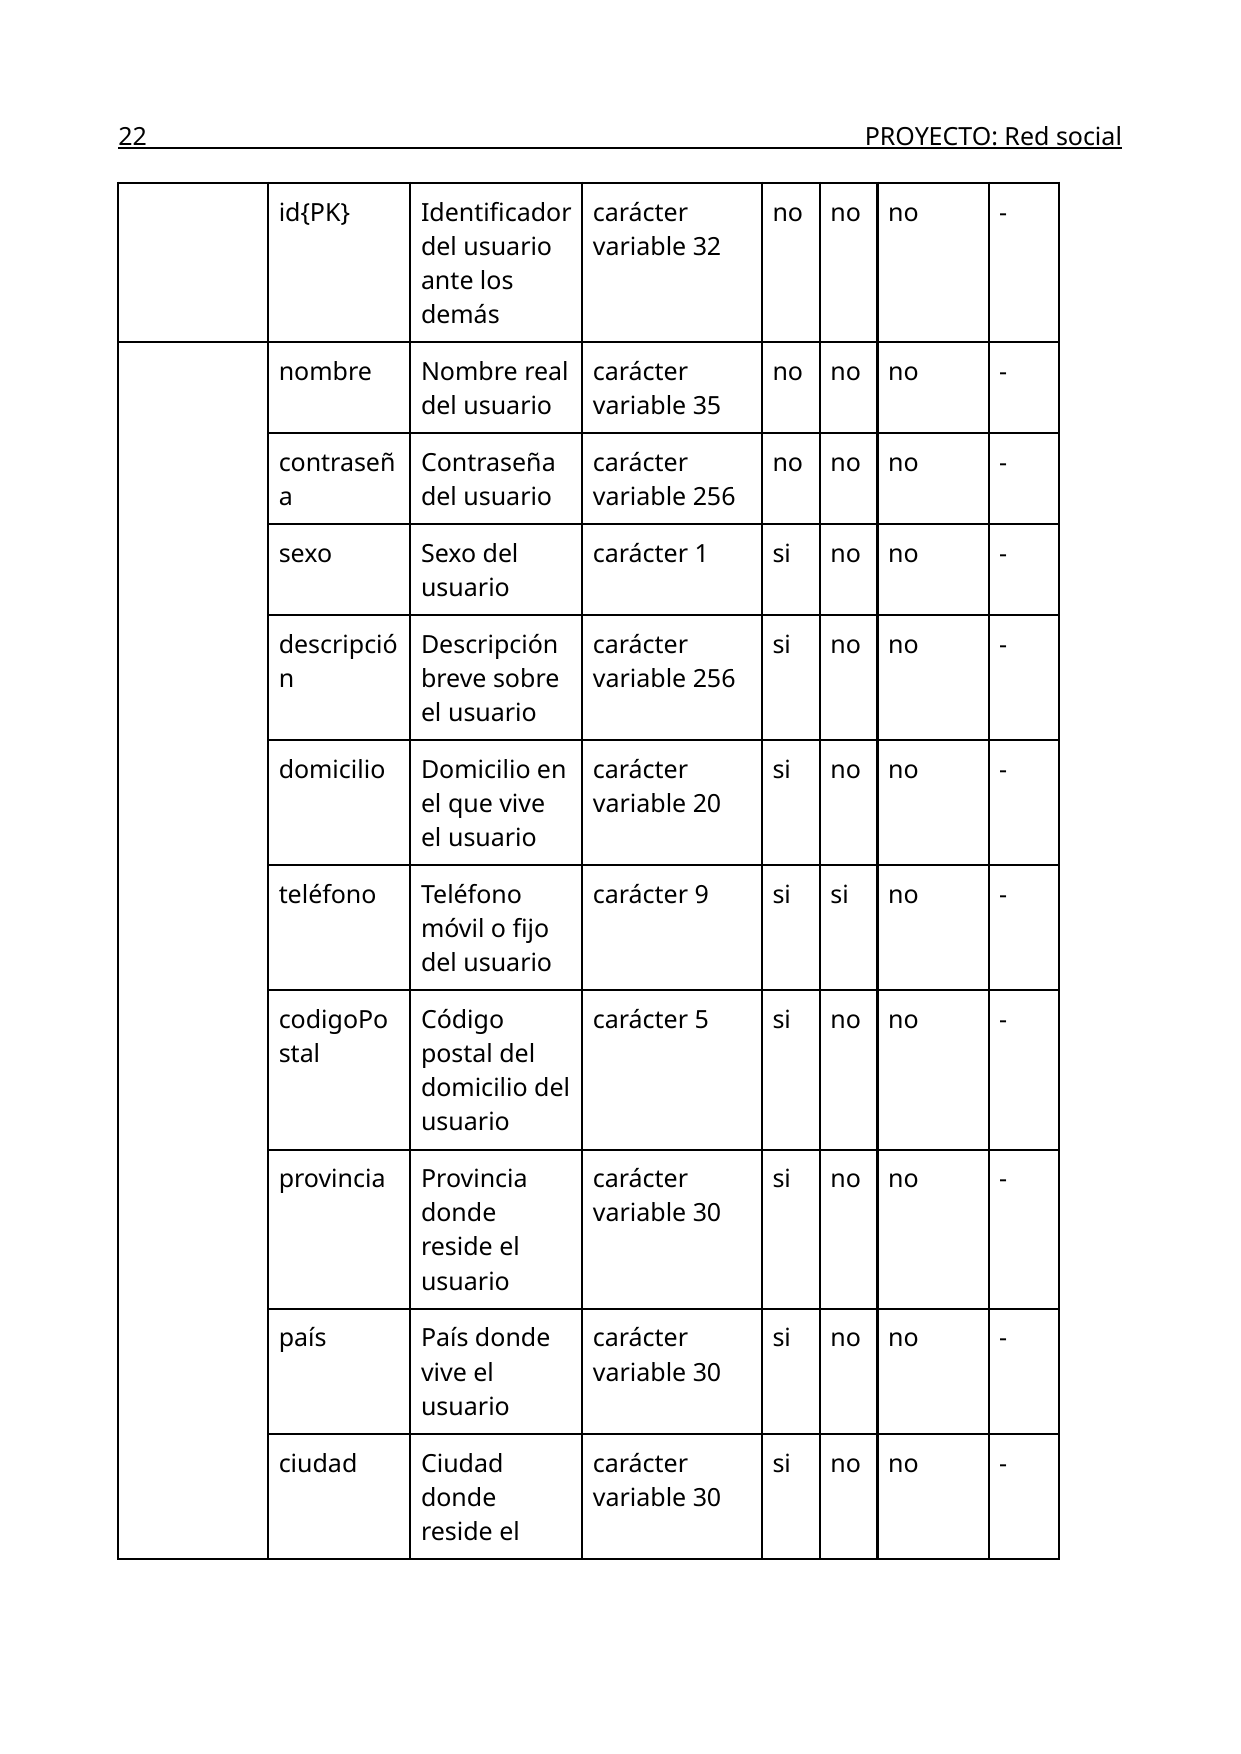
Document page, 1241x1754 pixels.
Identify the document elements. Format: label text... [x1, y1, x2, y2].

table_cell teléfono [269, 866, 409, 989]
table_cell no [821, 343, 876, 432]
table_cell no [879, 1151, 988, 1308]
table_cell no [821, 434, 876, 523]
table_cell no [879, 741, 988, 864]
table_cell ciudad [269, 1435, 409, 1558]
table_cell País donde vive el usuario [411, 1310, 581, 1433]
table_cell no [821, 184, 876, 341]
table_cell - [990, 1151, 1058, 1308]
table_cell descripción [269, 616, 409, 739]
table_cell si [763, 1435, 819, 1558]
table_cell Sexo del usuario [411, 525, 581, 614]
table_cell Código postal del domicilio del usuario [411, 991, 581, 1148]
table_cell no [879, 184, 988, 341]
table_cell Identificador del usuario ante los demás [411, 184, 581, 341]
table_cell no [879, 1310, 988, 1433]
table_cell Domicilio en el que vive el usuario [411, 741, 581, 864]
table_cell no [763, 184, 819, 341]
table_cell - [990, 525, 1058, 614]
table_cell no [879, 866, 988, 989]
table_cell no [821, 991, 876, 1148]
table_cell no [821, 1151, 876, 1308]
table_cell Contraseña del usuario [411, 434, 581, 523]
table_cell codigoPostal [269, 991, 409, 1148]
table_cell si [763, 866, 819, 989]
table_cell no [879, 343, 988, 432]
table_cell no [879, 991, 988, 1148]
table_cell no [879, 525, 988, 614]
table_cell carácter variable 20 [583, 741, 761, 864]
table_cell sexo [269, 525, 409, 614]
table_cell - [990, 184, 1058, 341]
table_cell - [990, 866, 1058, 989]
table_cell Teléfono móvil o fijo del usuario [411, 866, 581, 989]
table_cell Nombre real del usuario [411, 343, 581, 432]
table_cell - [990, 741, 1058, 864]
table_cell no [821, 616, 876, 739]
table_cell [119, 184, 267, 341]
table_cell si [763, 616, 819, 739]
table_cell si [763, 1151, 819, 1308]
table_cell id{PK} [269, 184, 409, 341]
table_cell - [990, 434, 1058, 523]
table_cell no [763, 343, 819, 432]
table_cell - [990, 343, 1058, 432]
table_cell no [879, 434, 988, 523]
table_cell si [763, 991, 819, 1148]
table_cell - [990, 1435, 1058, 1558]
table_cell no [821, 1435, 876, 1558]
table_cell si [763, 741, 819, 864]
table_cell carácter variable 256 [583, 434, 761, 523]
table_cell no [821, 525, 876, 614]
table_cell carácter variable 35 [583, 343, 761, 432]
table_cell país [269, 1310, 409, 1433]
table_cell - [990, 991, 1058, 1148]
table_cell provincia [269, 1151, 409, 1308]
table_cell no [879, 616, 988, 739]
table_cell carácter variable 256 [583, 616, 761, 739]
table_cell domicilio [269, 741, 409, 864]
table_cell si [763, 525, 819, 614]
table_cell carácter 5 [583, 991, 761, 1148]
table_cell carácter 1 [583, 525, 761, 614]
table_cell no [879, 1435, 988, 1558]
table_cell contraseña [269, 434, 409, 523]
table_cell [119, 343, 267, 1558]
table_cell carácter 9 [583, 866, 761, 989]
table_cell no [821, 741, 876, 864]
table_cell no [763, 434, 819, 523]
table_cell carácter variable 30 [583, 1151, 761, 1308]
table_cell Ciudad donde reside el [411, 1435, 581, 1558]
table_cell Provincia donde reside el usuario [411, 1151, 581, 1308]
table_cell - [990, 616, 1058, 739]
table_cell si [763, 1310, 819, 1433]
table_cell no [821, 1310, 876, 1433]
table_cell carácter variable 30 [583, 1435, 761, 1558]
table_cell Descripción breve sobre el usuario [411, 616, 581, 739]
table_cell carácter variable 30 [583, 1310, 761, 1433]
table_cell nombre [269, 343, 409, 432]
table_cell - [990, 1310, 1058, 1433]
table_cell carácter variable 32 [583, 184, 761, 341]
table_cell si [821, 866, 876, 989]
